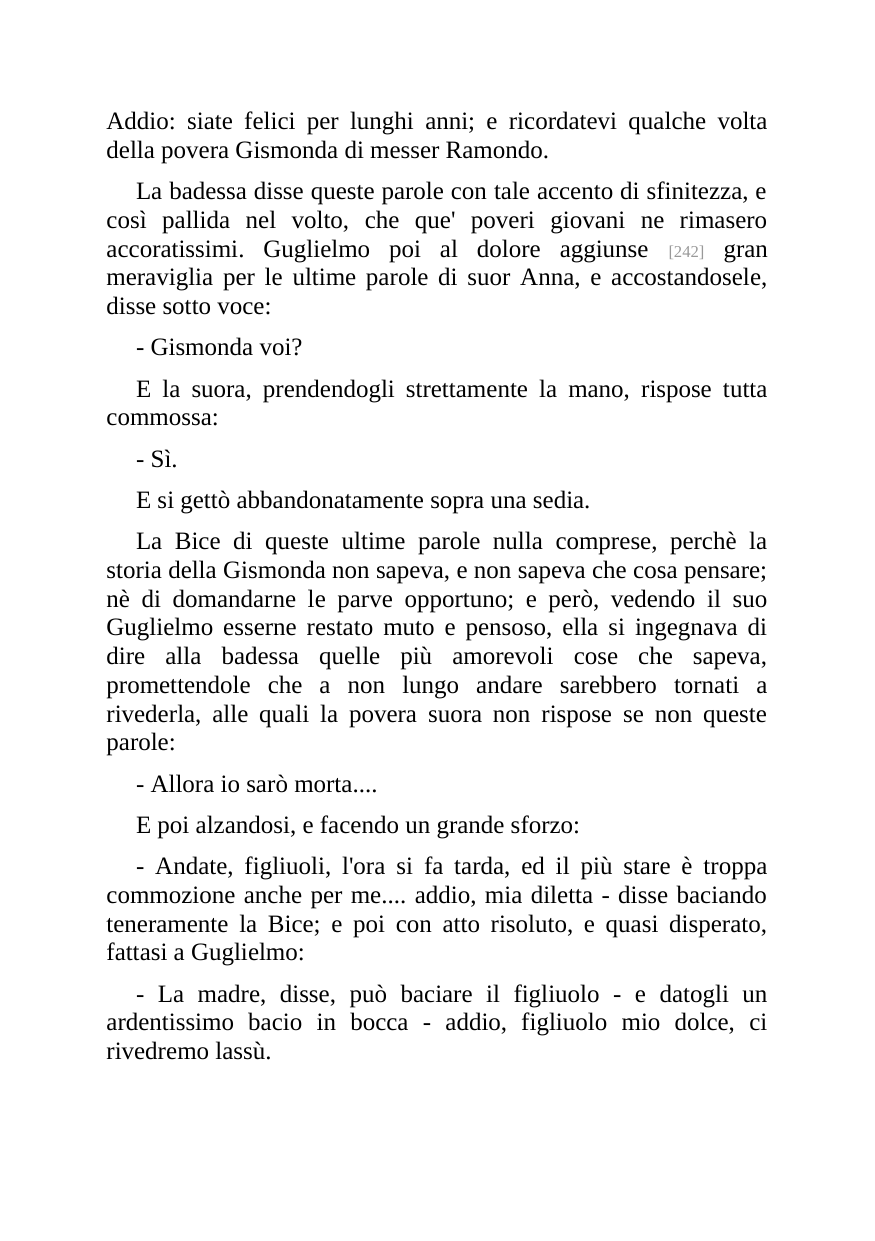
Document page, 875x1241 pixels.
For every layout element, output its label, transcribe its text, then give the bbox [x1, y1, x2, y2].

text E si gettò abbandonatamente sopra una sedia. [106, 485, 768, 514]
text - Allora io sarò morta.... [106, 769, 768, 797]
text - Andate, figliuoli, l'ora si fa tarda, ed il più stare è troppa commozione anche per me.... addio, mia diletta - disse baciando teneramente la Bice; e poi con atto risoluto, e quasi disperato, fattasi a Guglielmo: [106, 851, 768, 966]
text - La madre, disse, può baciare il figliuolo - e datogli un ardentissimo bacio in bocca - addio, figliuolo mio dolce, ci rivedremo lassù. [106, 979, 768, 1065]
text E la suora, prendendogli strettamente la mano, rispose tutta commossa: [106, 374, 768, 431]
text La Bice di queste ultime parole nulla comprese, perchè la storia della Gismonda non sapeva, e non sapeva che cosa pensare; nè di domandarne le parve opportuno; e però, vedendo il suo Guglielmo esserne restato muto e pensoso, ella si ingegnava di dire alla badessa quelle più amorevoli cose che sapeva, promettendole che a non lungo andare sarebbero tornati a rivederla, alle quali la povera suora non rispose se non queste parole: [106, 526, 768, 756]
text E poi alzandosi, e facendo un grande sforzo: [106, 810, 768, 839]
text La badessa disse queste parole con tale accento di sfinitezza, e così pallida nel volto, che que' poveri giovani ne rimasero accoratissimi. Guglielmo poi al dolore aggiunse [242] gran meraviglia per le ultime parole di suor Anna, e accostandosele, disse sotto voce: [106, 176, 768, 320]
text - Sì. [106, 444, 768, 472]
text - Gismonda voi? [106, 332, 768, 361]
text Addio: siate felici per lunghi anni; e ricordatevi qualche volta della povera Gismonda di messer Ramondo. [106, 106, 768, 164]
